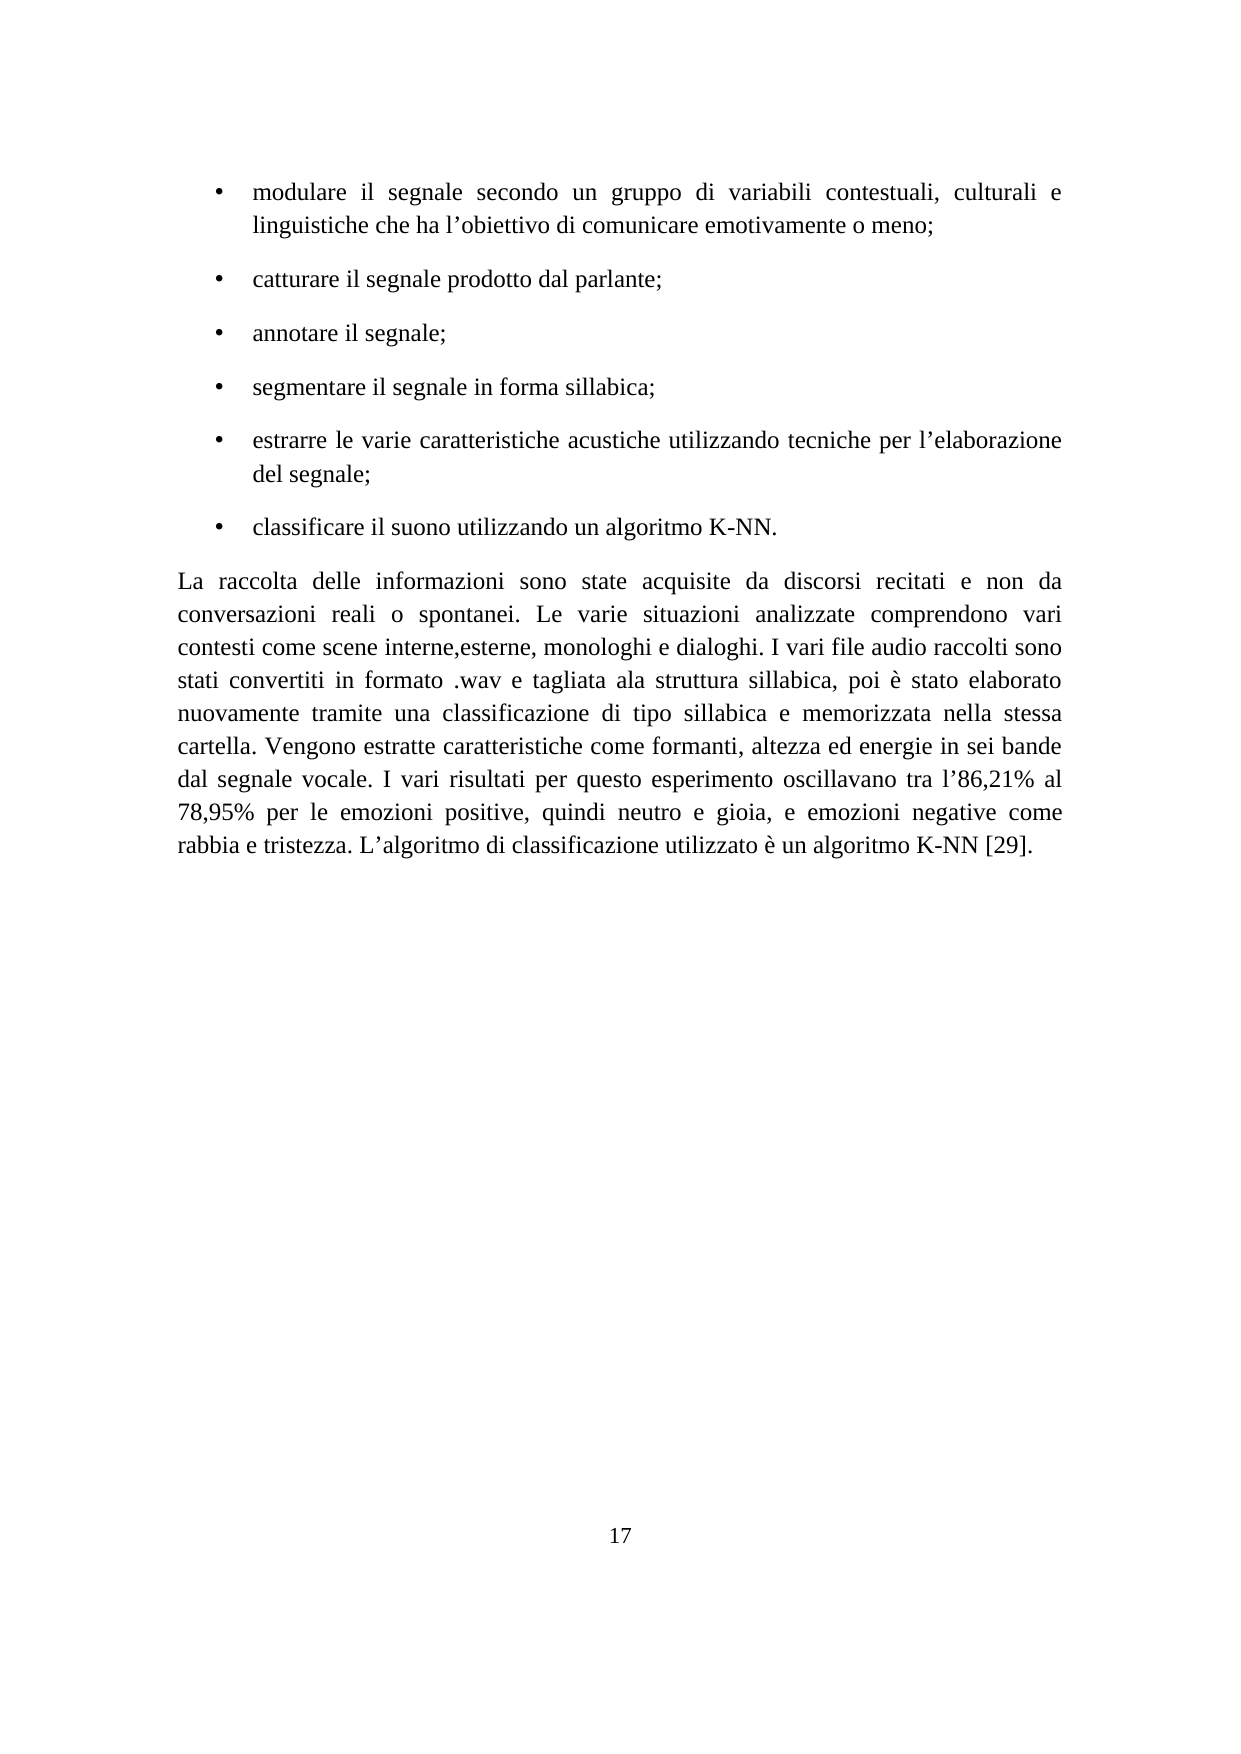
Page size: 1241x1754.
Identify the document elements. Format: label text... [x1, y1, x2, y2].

list segmentare il segnale in forma sillabica; [215, 372, 1063, 401]
list classificare il suono utilizzando un algoritmo K-NN. [215, 512, 1063, 541]
text La raccolta delle informazioni sono state acquisite da discorsi recitati e non da conversazioni reali o spontanei. Le varie situazioni analizzate comprendono vari contesti come scene interne,esterne, monologhi e dialoghi. I vari file audio raccolti sono stati convertiti in formato .wav e tagliata ala struttura sillabica, poi è stato elaborato nuovamente tramite una classificazione di tipo sillabica e memorizzata nella stessa cartella. Vengono estratte caratteristiche come formanti, altezza ed energie in sei bande dal segnale vocale. I vari risultati per questo esperimento oscillavano tra l’86,21% al 78,95% per le emozioni positive, quindi neutro e gioia, e emozioni negative come rabbia e tristezza. L’algoritmo di classificazione utilizzato è un algoritmo K-NN [29]. [177, 566, 1063, 859]
list modulare il segnale secondo un gruppo di variabili contestuali, culturali e linguistiche che ha l’obiettivo di comunicare emotivamente o meno; [215, 177, 1063, 239]
list catturare il segnale prodotto dal parlante; [215, 264, 1063, 293]
list estrarre le varie caratteristiche acustiche utilizzando tecniche per l’elaborazione del segnale; [215, 426, 1063, 487]
list annotare il segnale; [215, 318, 1063, 347]
